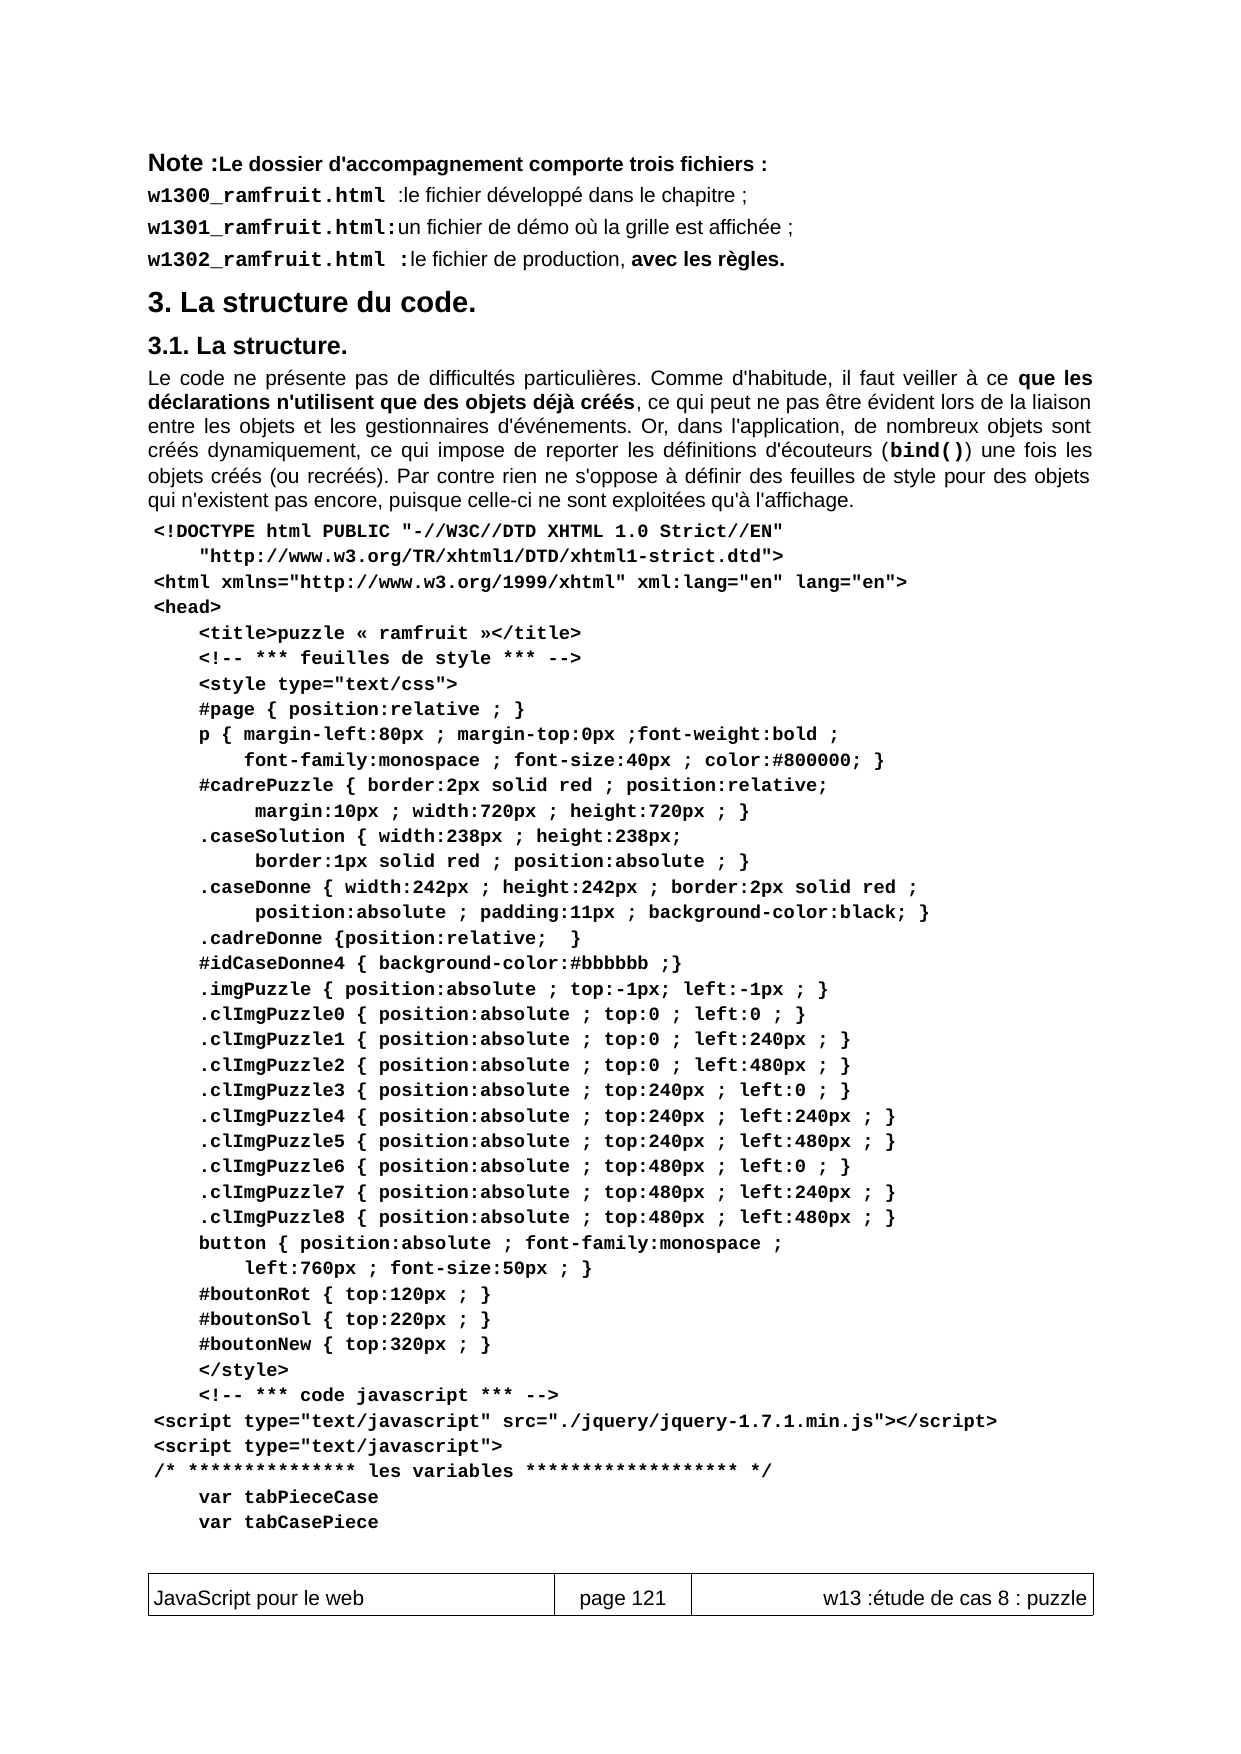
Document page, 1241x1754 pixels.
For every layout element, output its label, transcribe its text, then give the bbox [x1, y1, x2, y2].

text <!-- *** feuilles de style *** --> [148, 643, 1093, 668]
text var tabPieceCase [148, 1482, 1093, 1507]
text .clImgPuzzle0 { position:absolute ; top:0 ; left:0 ; } [148, 999, 1093, 1024]
text <style type="text/css"> [148, 668, 1093, 694]
text .clImgPuzzle6 { position:absolute ; top:480px ; left:0 ; } [148, 1151, 1093, 1177]
text p { margin-left:80px ; margin-top:0px ;font-weight:bold ; [148, 719, 1093, 745]
text <script type="text/javascript"> [148, 1431, 1093, 1456]
text position:absolute ; padding:11px ; background-color:black; } [148, 897, 1093, 923]
text border:1px solid red ; position:absolute ; } [148, 846, 1093, 872]
text .clImgPuzzle2 { position:absolute ; top:0 ; left:480px ; } [148, 1050, 1093, 1075]
text Le code ne présente pas de difficultés particulières. Comme d'habitude, il faut veiller à ce que les déclarations n'utilisent que des objets déjà créés, ce qui peut ne pas être évident lors de la liaison entre les objets et les gestionnaires d'événements. Or, dans l'application, de nombreux objets sont créés dynamiquement, ce qui impose de reporter les définitions d'écouteurs (bind()) une fois les objets créés (ou recréés). Par contre rien ne s'oppose à définir des feuilles de style pour des objets qui n'existent pas encore, puisque celle-ci ne sont exploitées qu'à l'affichage. [148, 366, 1093, 512]
text .clImgPuzzle8 { position:absolute ; top:480px ; left:480px ; } [148, 1202, 1093, 1228]
text w1301_ramfruit.html:un fichier de démo où la grille est affichée ; [148, 215, 1093, 241]
text .caseDonne { width:242px ; height:242px ; border:2px solid red ; [148, 872, 1093, 897]
text #boutonSol { top:220px ; } [148, 1304, 1093, 1329]
text <!-- *** code javascript *** --> [148, 1380, 1093, 1406]
subtitle 3.1. La structure. [148, 331, 1093, 360]
text w1300_ramfruit.html :le fichier développé dans le chapitre ; [148, 183, 1093, 208]
text #page { position:relative ; } [148, 694, 1093, 719]
text w1302_ramfruit.html :le fichier de production, avec les règles. [148, 247, 1093, 273]
text .cadreDonne {position:relative; } [148, 923, 1093, 948]
text margin:10px ; width:720px ; height:720px ; } [148, 796, 1093, 821]
text Note :Le dossier d'accompagnement comporte trois fichiers : [148, 148, 1093, 176]
text #idCaseDonne4 { background-color:#bbbbbb ;} [148, 948, 1093, 973]
text <!DOCTYPE html PUBLIC "-//W3C//DTD XHTML 1.0 Strict//EN" [148, 516, 1093, 541]
text <html xmlns="http://www.w3.org/1999/xhtml" xml:lang="en" lang="en"> [148, 567, 1093, 592]
text "http://www.w3.org/TR/xhtml1/DTD/xhtml1-strict.dtd"> [148, 541, 1093, 567]
text button { position:absolute ; font-family:monospace ; [148, 1228, 1093, 1253]
text <script type="text/javascript" src="./jquery/jquery-1.7.1.min.js"></script> [148, 1406, 1093, 1431]
text left:760px ; font-size:50px ; } [148, 1253, 1093, 1278]
text .clImgPuzzle4 { position:absolute ; top:240px ; left:240px ; } [148, 1101, 1093, 1126]
text .clImgPuzzle3 { position:absolute ; top:240px ; left:0 ; } [148, 1075, 1093, 1101]
text #boutonRot { top:120px ; } [148, 1278, 1093, 1304]
text /* *************** les variables ******************* */ [148, 1456, 1093, 1482]
text </style> [148, 1355, 1093, 1380]
subtitle 3. La structure du code. [148, 285, 1093, 319]
text var tabCasePiece [148, 1507, 1093, 1540]
text #boutonNew { top:320px ; } [148, 1329, 1093, 1355]
text <head> [148, 592, 1093, 618]
text #cadrePuzzle { border:2px solid red ; position:relative; [148, 770, 1093, 796]
text .clImgPuzzle5 { position:absolute ; top:240px ; left:480px ; } [148, 1126, 1093, 1151]
text <title>puzzle « ramfruit »</title> [148, 618, 1093, 643]
text .caseSolution { width:238px ; height:238px; [148, 821, 1093, 846]
text font-family:monospace ; font-size:40px ; color:#800000; } [148, 745, 1093, 770]
text .imgPuzzle { position:absolute ; top:-1px; left:-1px ; } [148, 973, 1093, 999]
text .clImgPuzzle1 { position:absolute ; top:0 ; left:240px ; } [148, 1024, 1093, 1050]
text .clImgPuzzle7 { position:absolute ; top:480px ; left:240px ; } [148, 1177, 1093, 1202]
